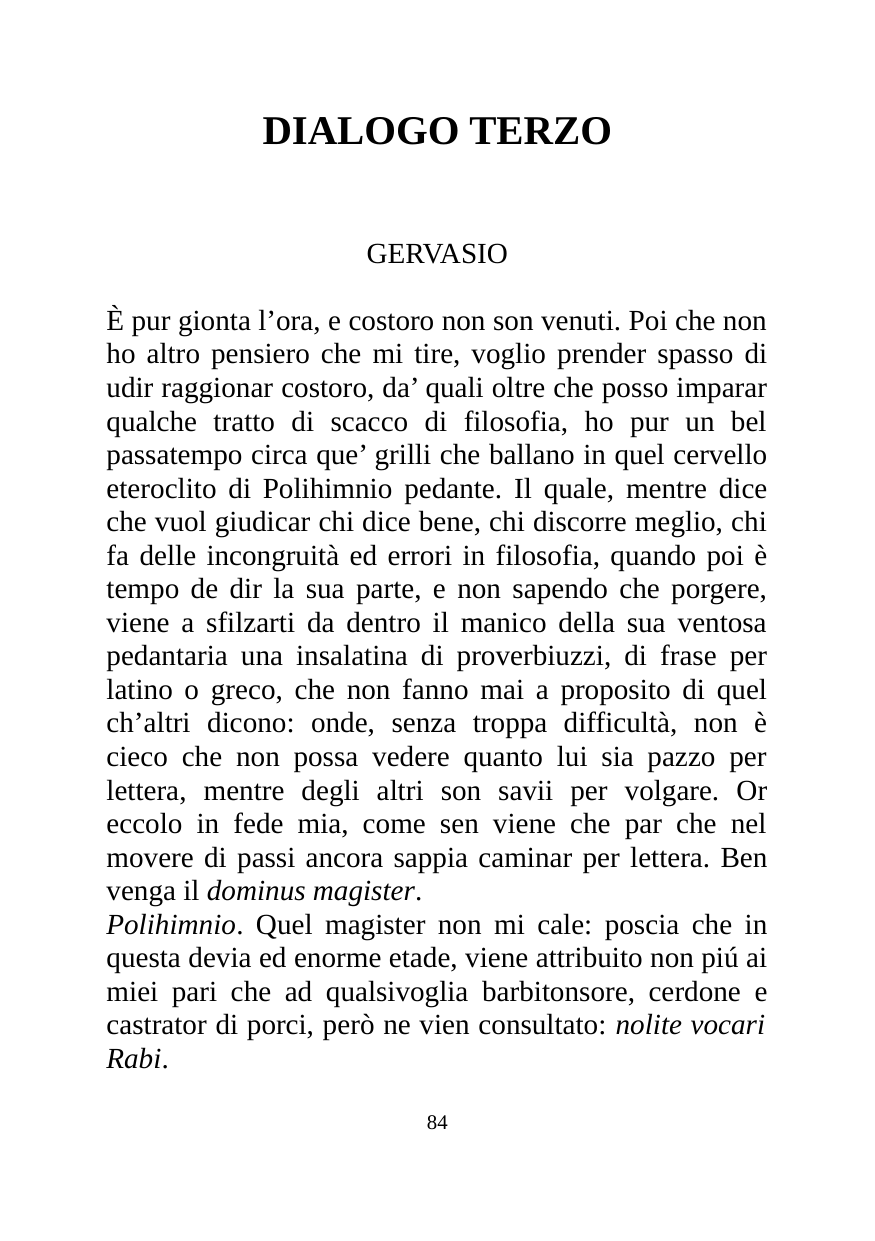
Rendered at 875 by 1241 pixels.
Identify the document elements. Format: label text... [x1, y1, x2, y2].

subtitle DIALOGO TERZO [106, 106, 768, 153]
text Polihimnio. Quel magister non mi cale: poscia che in questa devia ed enorme etade, viene attribuito non piú ai miei pari che ad qualsivoglia barbitonsore, cerdone e castrator di porci, però ne vien consultato: nolite vocari Rabi. [106, 907, 768, 1074]
text GERVASIO [106, 236, 768, 269]
text È pur gionta l’ora, e costoro non son venuti. Poi che non ho altro pensiero che mi tire, voglio prender spasso di udir raggionar costoro, da’ quali oltre che posso imparar qualche tratto di scacco di filosofia, ho pur un bel passatempo circa que’ grilli che ballano in quel cervello eteroclito di Polihimnio pedante. Il quale, mentre dice che vuol giudicar chi dice bene, chi discorre meglio, chi fa delle incongruità ed errori in filosofia, quando poi è tempo de dir la sua parte, e non sapendo che porgere, viene a sfilzarti da dentro il manico della sua ventosa pedantaria una insalatina di proverbiuzzi, di frase per latino o greco, che non fanno mai a proposito di quel ch’altri dicono: onde, senza troppa difficultà, non è cieco che non possa vedere quanto lui sia pazzo per lettera, mentre degli altri son savii per volgare. Or eccolo in fede mia, come sen viene che par che nel movere di passi ancora sappia caminar per lettera. Ben venga il dominus magister. [106, 303, 768, 907]
